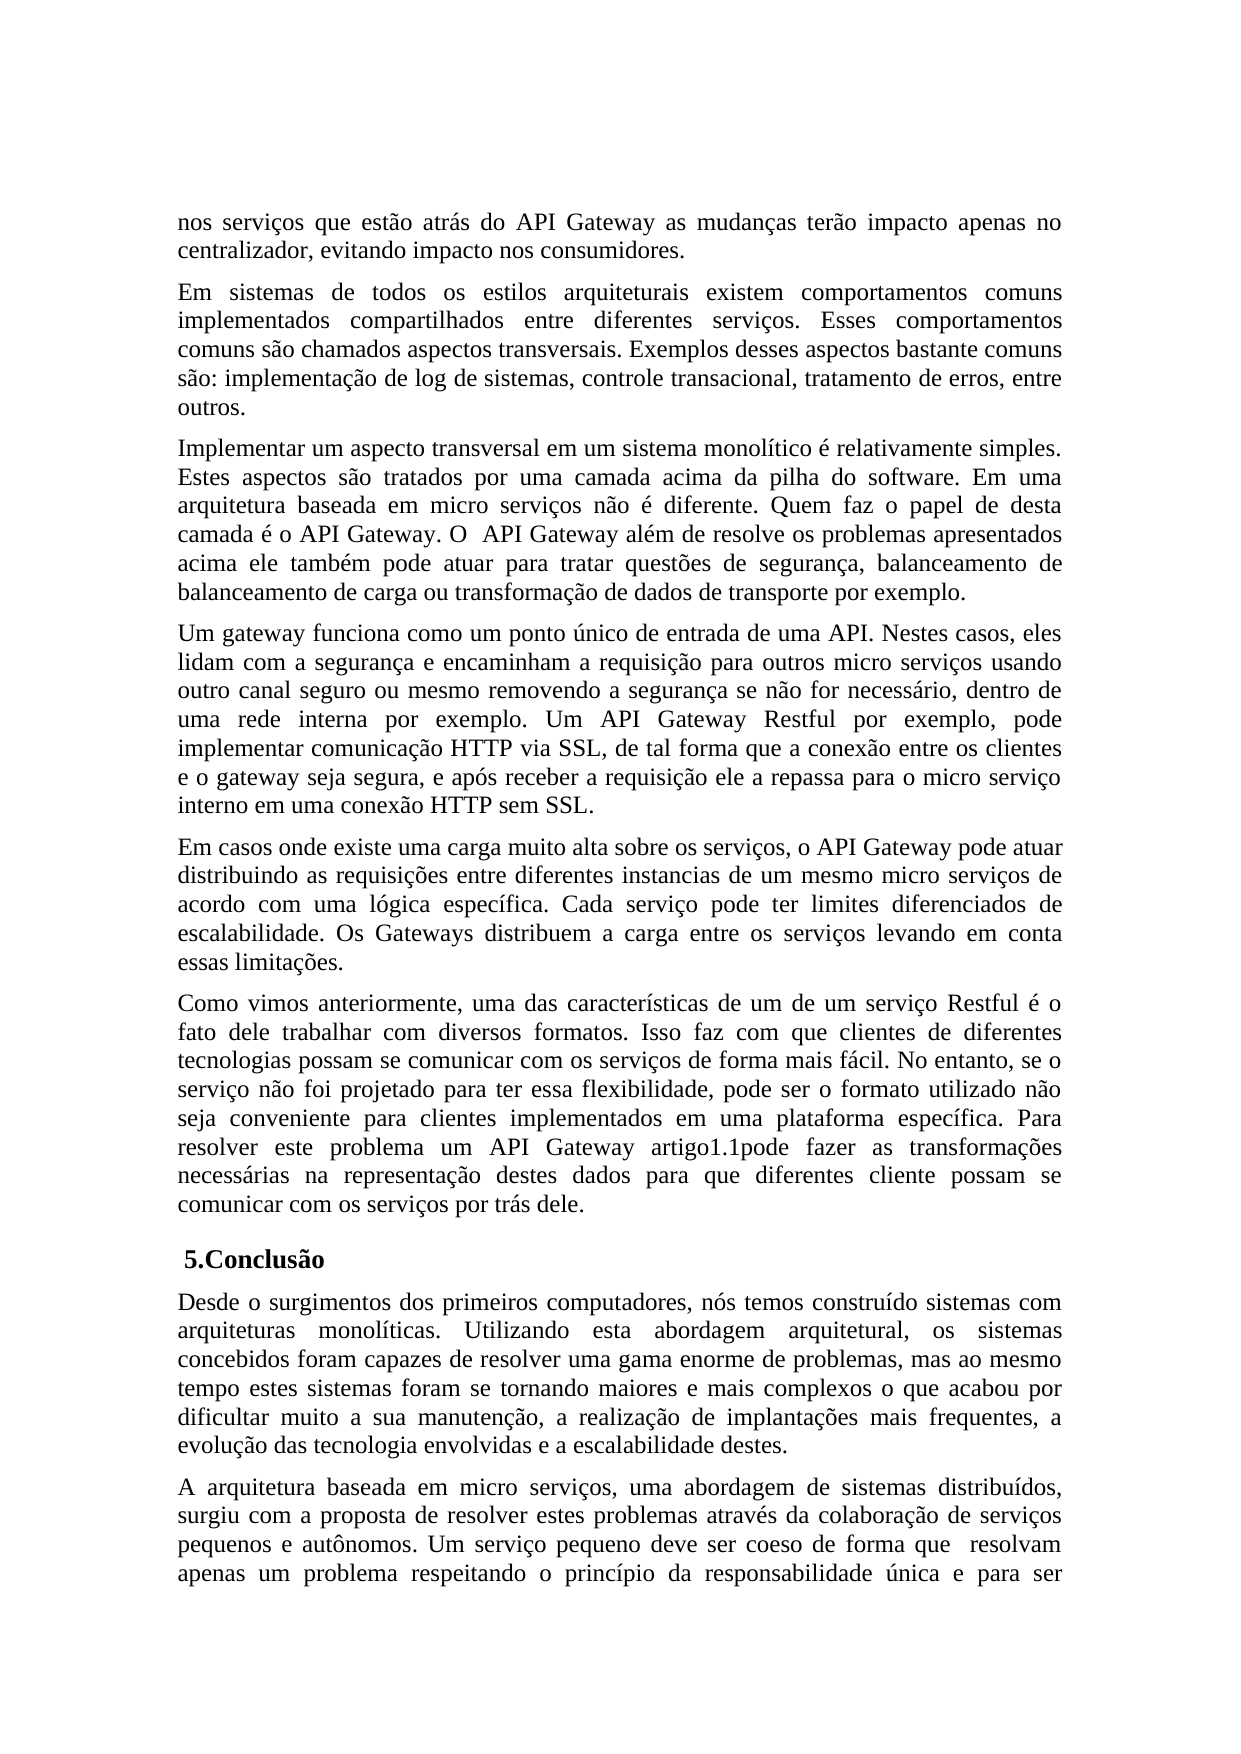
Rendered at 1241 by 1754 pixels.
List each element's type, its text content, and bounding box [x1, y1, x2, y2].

text nos serviços que estão atrás do API Gateway as mudanças terão impacto apenas no centralizador, evitando impacto nos consumidores. [177, 207, 1063, 264]
text Desde o surgimentos dos primeiros computadores, nós temos construído sistemas com arquiteturas monolíticas. Utilizando esta abordagem arquitetural, os sistemas concebidos foram capazes de resolver uma gama enorme de problemas, mas ao mesmo tempo estes sistemas foram se tornando maiores e mais complexos o que acabou por dificultar muito a sua manutenção, a realização de implantações mais frequentes, a evolução das tecnologia envolvidas e a escalabilidade destes. [177, 1287, 1063, 1459]
text Em sistemas de todos os estilos arquiteturais existem comportamentos comuns implementados compartilhados entre diferentes serviços. Esses comportamentos comuns são chamados aspectos transversais. Exemplos desses aspectos bastante comuns são: implementação de log de sistemas, controle transacional, tratamento de erros, entre outros. [177, 277, 1063, 421]
text Implementar um aspecto transversal em um sistema monolítico é relativamente simples. Estes aspectos são tratados por uma camada acima da pilha do software. Em uma arquitetura baseada em micro serviços não é diferente. Quem faz o papel de desta camada é o API Gateway. O API Gateway além de resolve os problemas apresentados acima ele também pode atuar para tratar questões de segurança, balanceamento de balanceamento de carga ou transformação de dados de transporte por exemplo. [177, 433, 1063, 606]
text Como vimos anteriormente, uma das características de um de um serviço Restful é o fato dele trabalhar com diversos formatos. Isso faz com que clientes de diferentes tecnologias possam se comunicar com os serviços de forma mais fácil. No entanto, se o serviço não foi projetado para ter essa flexibilidade, pode ser o formato utilizado não seja conveniente para clientes implementados em uma plataforma específica. Para resolver este problema um API Gateway artigo1.1pode fazer as transformações necessárias na representação destes dados para que diferentes cliente possam se comunicar com os serviços por trás dele. [177, 988, 1063, 1218]
text A arquitetura baseada em micro serviços, uma abordagem de sistemas distribuídos, surgiu com a proposta de resolver estes problemas através da colaboração de serviços pequenos e autônomos. Um serviço pequeno deve ser coeso de forma que resolvam apenas um problema respeitando o princípio da responsabilidade única e para ser [177, 1472, 1063, 1587]
text Em casos onde existe uma carga muito alta sobre os serviços, o API Gateway pode atuar distribuindo as requisições entre diferentes instancias de um mesmo micro serviços de acordo com uma lógica específica. Cada serviço pode ter limites diferenciados de escalabilidade. Os Gateways distribuem a carga entre os serviços levando em conta essas limitações. [177, 832, 1063, 976]
subtitle Conclusão [177, 1243, 1063, 1274]
text Um gateway funciona como um ponto único de entrada de uma API. Nestes casos, eles lidam com a segurança e encaminham a requisição para outros micro serviços usando outro canal seguro ou mesmo removendo a segurança se não for necessário, dentro de uma rede interna por exemplo. Um API Gateway Restful por exemplo, pode implementar comunicação HTTP via SSL, de tal forma que a conexão entre os clientes e o gateway seja segura, e após receber a requisição ele a repassa para o micro serviço interno em uma conexão HTTP sem SSL. [177, 618, 1063, 819]
